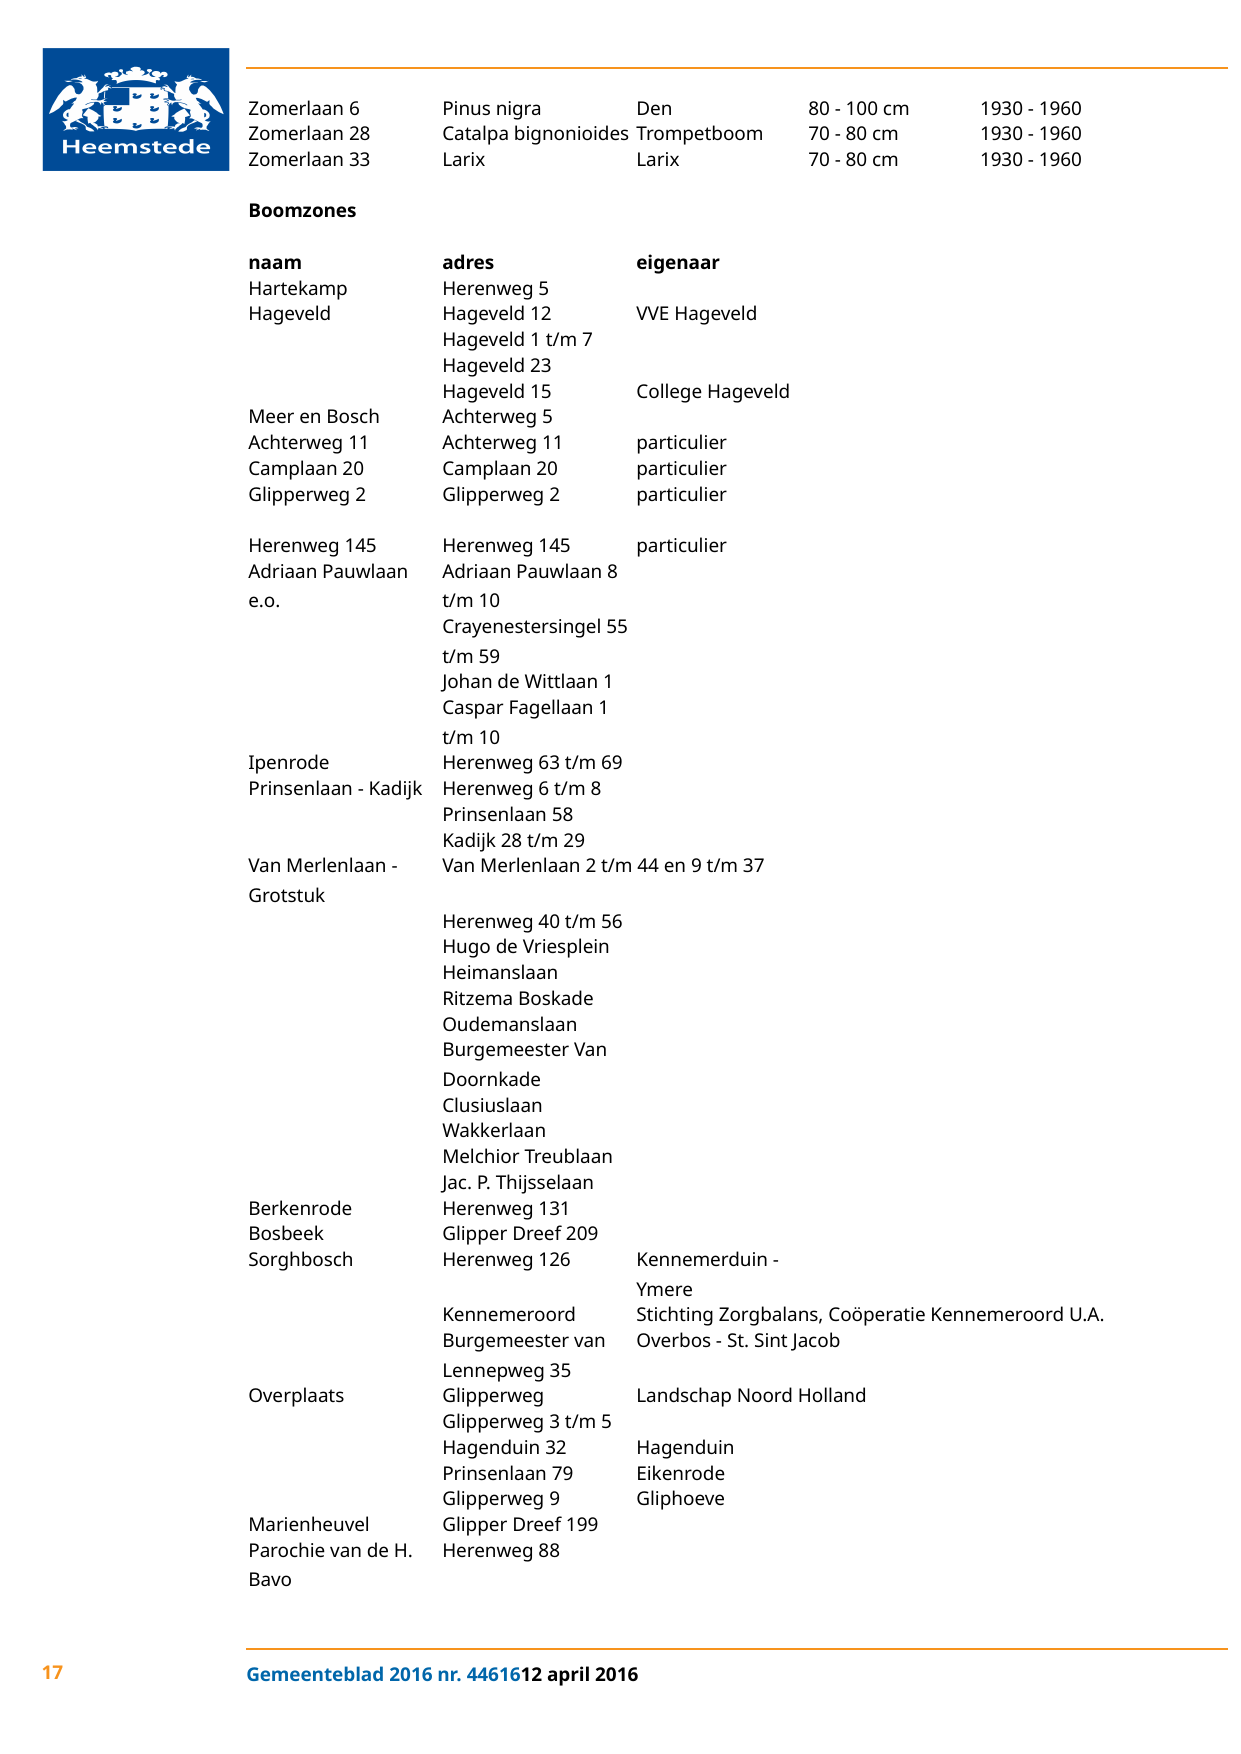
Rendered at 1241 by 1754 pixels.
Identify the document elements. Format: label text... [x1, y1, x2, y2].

table_cell Zomerlaan 28 [248, 121, 442, 146]
table_cell Herenweg 145 [248, 532, 442, 558]
table_cell [808, 613, 980, 668]
table_cell [636, 1118, 808, 1143]
table_cell Trompetboom [636, 121, 808, 146]
table_cell [248, 172, 442, 198]
table_cell particulier [636, 481, 808, 506]
table_cell Herenweg 5 [442, 275, 636, 301]
table_cell Burgemeester Van Doornkade [442, 1036, 636, 1092]
table_cell [808, 172, 980, 198]
table_cell [248, 1169, 442, 1195]
table_cell [248, 985, 442, 1011]
table_cell Overplaats [248, 1383, 442, 1408]
table_cell [980, 827, 1152, 852]
table_cell Ipenrode [248, 750, 442, 775]
table_cell [808, 481, 980, 506]
table_cell [636, 669, 808, 694]
table_cell [808, 1434, 980, 1460]
table_cell [636, 934, 808, 959]
table_cell [636, 198, 808, 223]
table_cell Hartekamp [248, 275, 442, 301]
table_cell [808, 1537, 980, 1592]
table_cell Zomerlaan 33 [248, 146, 442, 172]
table_cell Overbos - St. Sint Jacob [636, 1327, 980, 1382]
table_cell Kadijk 28 t/m 29 [442, 827, 636, 852]
table_cell [980, 613, 1152, 668]
table_cell [248, 827, 442, 852]
table_cell [808, 775, 980, 801]
table_cell Pinus nigra [442, 95, 636, 121]
table_cell [980, 1220, 1152, 1246]
table_cell [808, 198, 980, 223]
table_cell [980, 455, 1152, 481]
table_cell [980, 1169, 1152, 1195]
table_cell [808, 959, 980, 985]
table_cell Hageveld 1 t/m 7 [442, 326, 636, 352]
table_cell Sorghbosch [248, 1246, 442, 1301]
table_cell [248, 1434, 442, 1460]
table_cell 70 - 80 cm [808, 121, 980, 146]
table_cell [636, 694, 808, 749]
table_cell Herenweg 63 t/m 69 [442, 750, 636, 775]
table_cell [636, 224, 808, 249]
table_cell Achterweg 5 [442, 404, 636, 429]
table_cell [248, 1143, 442, 1169]
table_cell Heimanslaan [442, 959, 636, 985]
table_cell [980, 1011, 1152, 1036]
table_cell [636, 775, 808, 801]
table_cell [980, 326, 1152, 352]
table_cell [980, 429, 1152, 455]
table_cell [980, 1118, 1152, 1143]
table_cell Larix [442, 146, 636, 172]
table_cell Melchior Treublaan [442, 1143, 636, 1169]
table_cell [636, 506, 808, 532]
table_cell Camplaan 20 [248, 455, 442, 481]
table_cell [808, 694, 980, 749]
table_cell [636, 172, 808, 198]
table_cell [636, 613, 808, 668]
table_cell Ritzema Boskade [442, 985, 636, 1011]
table_cell [442, 198, 636, 223]
table_cell [980, 1195, 1152, 1220]
table_cell [248, 352, 442, 378]
table_cell Parochie van de H. Bavo [248, 1537, 442, 1592]
table_cell [808, 750, 980, 775]
table_cell [980, 775, 1152, 801]
table_cell [248, 959, 442, 985]
table_cell Kennemeroord [442, 1301, 636, 1327]
table_cell [808, 506, 980, 532]
table_cell [980, 481, 1152, 506]
table_cell [980, 172, 1152, 198]
table_cell Glipper Dreef 209 [442, 1220, 636, 1246]
table_cell Zomerlaan 6 [248, 95, 442, 121]
table_cell [248, 1092, 442, 1117]
table_cell [636, 352, 808, 378]
table_cell [980, 1327, 1152, 1382]
table_cell Adriaan Pauwlaan e.o. [248, 558, 442, 613]
table_cell 1930 - 1960 [980, 121, 1152, 146]
table_cell Marienheuvel [248, 1511, 442, 1537]
table_cell 1930 - 1960 [980, 95, 1152, 121]
table_cell [980, 558, 1152, 613]
table_cell [808, 1460, 980, 1485]
table_cell Glipperweg 2 [442, 481, 636, 506]
table_cell [636, 404, 808, 429]
table_cell [248, 378, 442, 403]
table_cell Landschap Noord Holland [636, 1383, 980, 1408]
table_cell Van Merlenlaan 2 t/m 44 en 9 t/m 37 [442, 853, 808, 908]
table_cell [248, 669, 442, 694]
table_cell [636, 1169, 808, 1195]
table_cell [808, 558, 980, 613]
table_cell [808, 1011, 980, 1036]
table_cell [980, 275, 1152, 301]
table_cell [248, 1408, 442, 1434]
table_cell [248, 908, 442, 933]
table_cell [248, 694, 442, 749]
table_cell [808, 1246, 980, 1301]
table_cell [980, 1537, 1152, 1592]
table_cell Adriaan Pauwlaan 8 t/m 10 [442, 558, 636, 613]
table_cell [808, 455, 980, 481]
table_cell 80 - 100 cm [808, 95, 980, 121]
table_cell [980, 750, 1152, 775]
table_cell Boomzones [248, 198, 442, 223]
table_cell [636, 326, 808, 352]
table_cell [808, 1195, 980, 1220]
table_cell Herenweg 40 t/m 56 [442, 908, 636, 933]
table_cell [442, 224, 636, 249]
table_cell Kennemerduin - Ymere [636, 1246, 808, 1301]
table_cell [636, 1408, 808, 1434]
table_cell [808, 1092, 980, 1117]
table_cell [980, 1092, 1152, 1117]
table_cell [980, 352, 1152, 378]
table_cell Hugo de Vriesplein [442, 934, 636, 959]
table_cell [808, 1169, 980, 1195]
table_cell [248, 1036, 442, 1092]
table_cell Clusiuslaan [442, 1092, 636, 1117]
table_cell Catalpa bignonioides [442, 121, 636, 146]
table_cell [248, 1301, 442, 1327]
table_cell eigenaar [636, 249, 808, 275]
table_cell Larix [636, 146, 808, 172]
table_cell [808, 532, 980, 558]
table_cell [636, 985, 808, 1011]
table_cell [980, 934, 1152, 959]
picture [41, 47, 231, 172]
table_cell [636, 1195, 808, 1220]
table_cell [980, 1434, 1152, 1460]
table_cell [808, 378, 980, 403]
table_cell [808, 249, 980, 275]
table_cell 70 - 80 cm [808, 146, 980, 172]
table_cell [808, 934, 980, 959]
table_cell Hageveld 12 [442, 301, 636, 326]
table_cell [442, 506, 636, 532]
table_cell [808, 1143, 980, 1169]
table_cell Crayenestersingel 55 t/m 59 [442, 613, 636, 668]
table_cell [636, 275, 808, 301]
table_cell Meer en Bosch [248, 404, 442, 429]
table_cell [980, 959, 1152, 985]
table_cell [808, 352, 980, 378]
table_cell [808, 1408, 980, 1434]
table_cell Prinsenlaan 79 [442, 1460, 636, 1485]
table_cell Herenweg 131 [442, 1195, 636, 1220]
table_cell [980, 532, 1152, 558]
table_cell [808, 908, 980, 933]
table_cell Berkenrode [248, 1195, 442, 1220]
table_cell [248, 613, 442, 668]
table_cell [980, 198, 1152, 223]
table_cell [980, 1511, 1152, 1537]
table_cell [808, 275, 980, 301]
table_cell adres [442, 249, 636, 275]
table_cell [980, 1036, 1152, 1092]
table_cell [980, 506, 1152, 532]
table_cell Hageveld [248, 301, 442, 326]
table_cell [248, 1485, 442, 1511]
table_cell [980, 301, 1152, 326]
table_cell Wakkerlaan [442, 1118, 636, 1143]
table_cell [636, 1220, 808, 1246]
table_cell [808, 326, 980, 352]
table_cell [980, 908, 1152, 933]
table_cell [248, 1118, 442, 1143]
table_cell [442, 172, 636, 198]
table_cell [248, 224, 442, 249]
table_cell [808, 404, 980, 429]
table_cell [248, 1327, 442, 1382]
table_cell particulier [636, 532, 808, 558]
table_cell particulier [636, 455, 808, 481]
table_cell [980, 1383, 1152, 1408]
table_cell Glipperweg 2 [248, 481, 442, 506]
table_cell [636, 1143, 808, 1169]
table_cell [980, 378, 1152, 403]
table_cell Glipperweg 9 [442, 1485, 636, 1511]
table_cell [980, 985, 1152, 1011]
table_cell [808, 1036, 980, 1092]
table_cell Herenweg 126 [442, 1246, 636, 1301]
table_cell Camplaan 20 [442, 455, 636, 481]
table_cell [980, 249, 1152, 275]
table_cell Den [636, 95, 808, 121]
table_cell [248, 326, 442, 352]
table_cell [636, 959, 808, 985]
table_cell [636, 1092, 808, 1117]
table_cell [636, 1036, 808, 1092]
table_cell Gliphoeve [636, 1485, 808, 1511]
table_cell Herenweg 88 [442, 1537, 636, 1592]
table_cell [248, 506, 442, 532]
table_cell Stichting Zorgbalans, Coöperatie Kennemeroord U.A. [636, 1301, 1152, 1327]
table_cell Hagenduin 32 [442, 1434, 636, 1460]
table_cell Achterweg 11 [248, 429, 442, 455]
table_cell 1930 - 1960 [980, 146, 1152, 172]
table_cell [980, 404, 1152, 429]
table_cell [636, 801, 808, 827]
table_cell Hageveld 15 [442, 378, 636, 403]
table_cell [808, 985, 980, 1011]
table_cell Jac. P. Thijsselaan [442, 1169, 636, 1195]
table_cell Burgemeester van Lennepweg 35 [442, 1327, 636, 1382]
table_cell [808, 853, 980, 908]
table_cell [808, 1485, 980, 1511]
table_cell Glipper Dreef 199 [442, 1511, 636, 1537]
table_cell [248, 934, 442, 959]
table_cell [636, 1511, 808, 1537]
table_cell Caspar Fagellaan 1 t/m 10 [442, 694, 636, 749]
table_cell naam [248, 249, 442, 275]
table_cell Oudemanslaan [442, 1011, 636, 1036]
table_cell [636, 908, 808, 933]
table_cell [980, 1246, 1152, 1301]
table_cell [980, 669, 1152, 694]
table_cell particulier [636, 429, 808, 455]
table_cell [808, 827, 980, 852]
table_cell Achterweg 11 [442, 429, 636, 455]
table_cell Hageveld 23 [442, 352, 636, 378]
table_cell Johan de Wittlaan 1 [442, 669, 636, 694]
table_cell [980, 853, 1152, 908]
table_cell VVE Hageveld [636, 301, 808, 326]
table_cell Herenweg 145 [442, 532, 636, 558]
table_cell [248, 1460, 442, 1485]
table_cell [980, 801, 1152, 827]
table_cell [636, 1537, 808, 1592]
table_cell Prinsenlaan 58 [442, 801, 636, 827]
table_cell [808, 1220, 980, 1246]
table_cell Eikenrode [636, 1460, 808, 1485]
table_cell [808, 429, 980, 455]
table_cell [808, 669, 980, 694]
table_cell [636, 1011, 808, 1036]
table_cell [248, 1011, 442, 1036]
table_cell [808, 301, 980, 326]
table_cell [636, 827, 808, 852]
table_cell Prinsenlaan - Kadijk [248, 775, 442, 801]
table_cell College Hageveld [636, 378, 808, 403]
table_cell [636, 558, 808, 613]
table_cell Hagenduin [636, 1434, 808, 1460]
table_cell [808, 801, 980, 827]
table_cell Herenweg 6 t/m 8 [442, 775, 636, 801]
table_cell [980, 1408, 1152, 1434]
table_cell Glipperweg [442, 1383, 636, 1408]
table_cell [980, 1143, 1152, 1169]
table_cell [636, 750, 808, 775]
table_cell [808, 1511, 980, 1537]
table_cell [808, 224, 980, 249]
table_cell [808, 1118, 980, 1143]
table_cell [980, 1485, 1152, 1511]
table_cell Van Merlenlaan - Grotstuk [248, 853, 442, 908]
table_cell [980, 1460, 1152, 1485]
table_cell [248, 801, 442, 827]
table_cell Bosbeek [248, 1220, 442, 1246]
table_cell [980, 224, 1152, 249]
table_cell [980, 694, 1152, 749]
table_cell Glipperweg 3 t/m 5 [442, 1408, 636, 1434]
